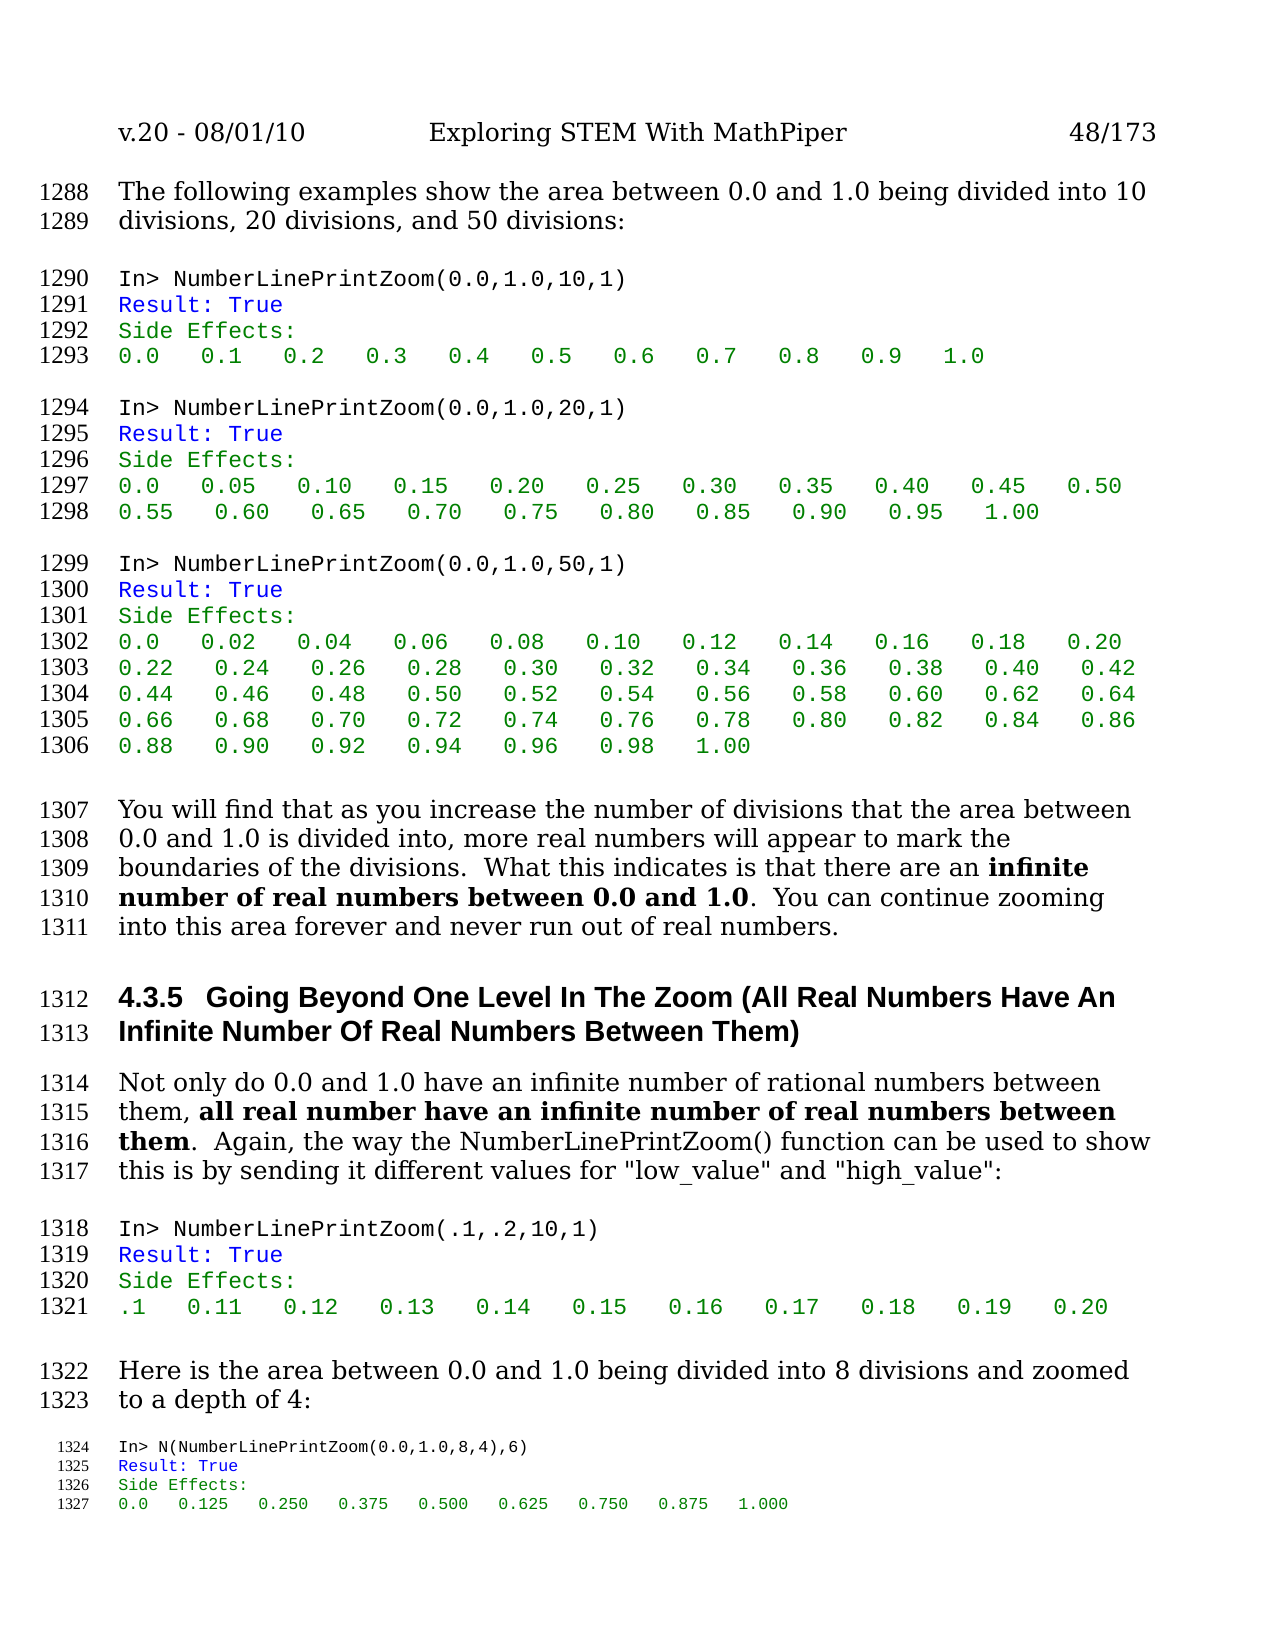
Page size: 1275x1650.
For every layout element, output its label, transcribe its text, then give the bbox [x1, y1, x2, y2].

text 0.0 0.02 0.04 0.06 0.08 0.10 0.12 0.14 0.16 0.18 0.20 0.22 0.24 0.26 0.28 0.30 0.32 0.34 0.36 0.38 0.40 0.42 0.44 0.46 0.48 0.50 0.52 0.54 0.56 0.58 0.60 0.62 0.64 0.66 0.68 0.70 0.72 0.74 0.76 0.78 0.80 0.82 0.84 0.86 0.88 0.90 0.92 0.94 0.96 0.98 1.00 [118, 630, 1157, 760]
text Side Effects: [118, 1477, 1157, 1496]
text .1 0.11 0.12 0.13 0.14 0.15 0.16 0.17 0.18 0.19 0.20 [118, 1295, 1157, 1321]
text 0.0 0.05 0.10 0.15 0.20 0.25 0.30 0.35 0.40 0.45 0.50 0.55 0.60 0.65 0.70 0.75 0.80 0.85 0.90 0.95 1.00 [118, 474, 1157, 526]
text In> NumberLinePrintZoom(.1,.2,10,1) [118, 1217, 1157, 1243]
text Result: True [118, 1243, 1157, 1269]
subtitle Going Beyond One Level In The Zoom (All Real Numbers Have An Infinite Number Of Real Numbers Between Them) [118, 980, 1157, 1047]
text Not only do 0.0 and 1.0 have an infinite number of rational numbers between them, all real number have an infinite number of real numbers between them. Again, the way the NumberLinePrintZoom() function can be used to show this is by sending it different values for "low_value" and "high_value": [118, 1068, 1157, 1185]
text Side Effects: [118, 319, 1157, 345]
text Side Effects: [118, 604, 1157, 630]
text Here is the area between 0.0 and 1.0 being divided into 8 divisions and zoomed to a depth of 4: [118, 1356, 1157, 1414]
text In> NumberLinePrintZoom(0.0,1.0,50,1) [118, 552, 1157, 578]
text Side Effects: [118, 1269, 1157, 1295]
text Result: True [118, 1458, 1157, 1477]
text In> N(NumberLinePrintZoom(0.0,1.0,8,4),6) [118, 1439, 1157, 1458]
text Result: True [118, 423, 1157, 449]
text Side Effects: [118, 449, 1157, 474]
text The following examples show the area between 0.0 and 1.0 being divided into 10 divisions, 20 divisions, and 50 divisions: [118, 177, 1157, 235]
text Result: True [118, 293, 1157, 319]
text In> NumberLinePrintZoom(0.0,1.0,20,1) [118, 397, 1157, 423]
text In> NumberLinePrintZoom(0.0,1.0,10,1) [118, 267, 1157, 293]
text You will find that as you increase the number of divisions that the area between 0.0 and 1.0 is divided into, more real numbers will appear to mark the boundaries of the divisions. What this indicates is that there are an infinite number of real numbers between 0.0 and 1.0. You can continue zooming into this area forever and never run out of real numbers. [118, 795, 1157, 941]
text Result: True [118, 578, 1157, 604]
text 0.0 0.1 0.2 0.3 0.4 0.5 0.6 0.7 0.8 0.9 1.0 [118, 345, 1157, 371]
text 0.0 0.125 0.250 0.375 0.500 0.625 0.750 0.875 1.000 [118, 1496, 1157, 1514]
